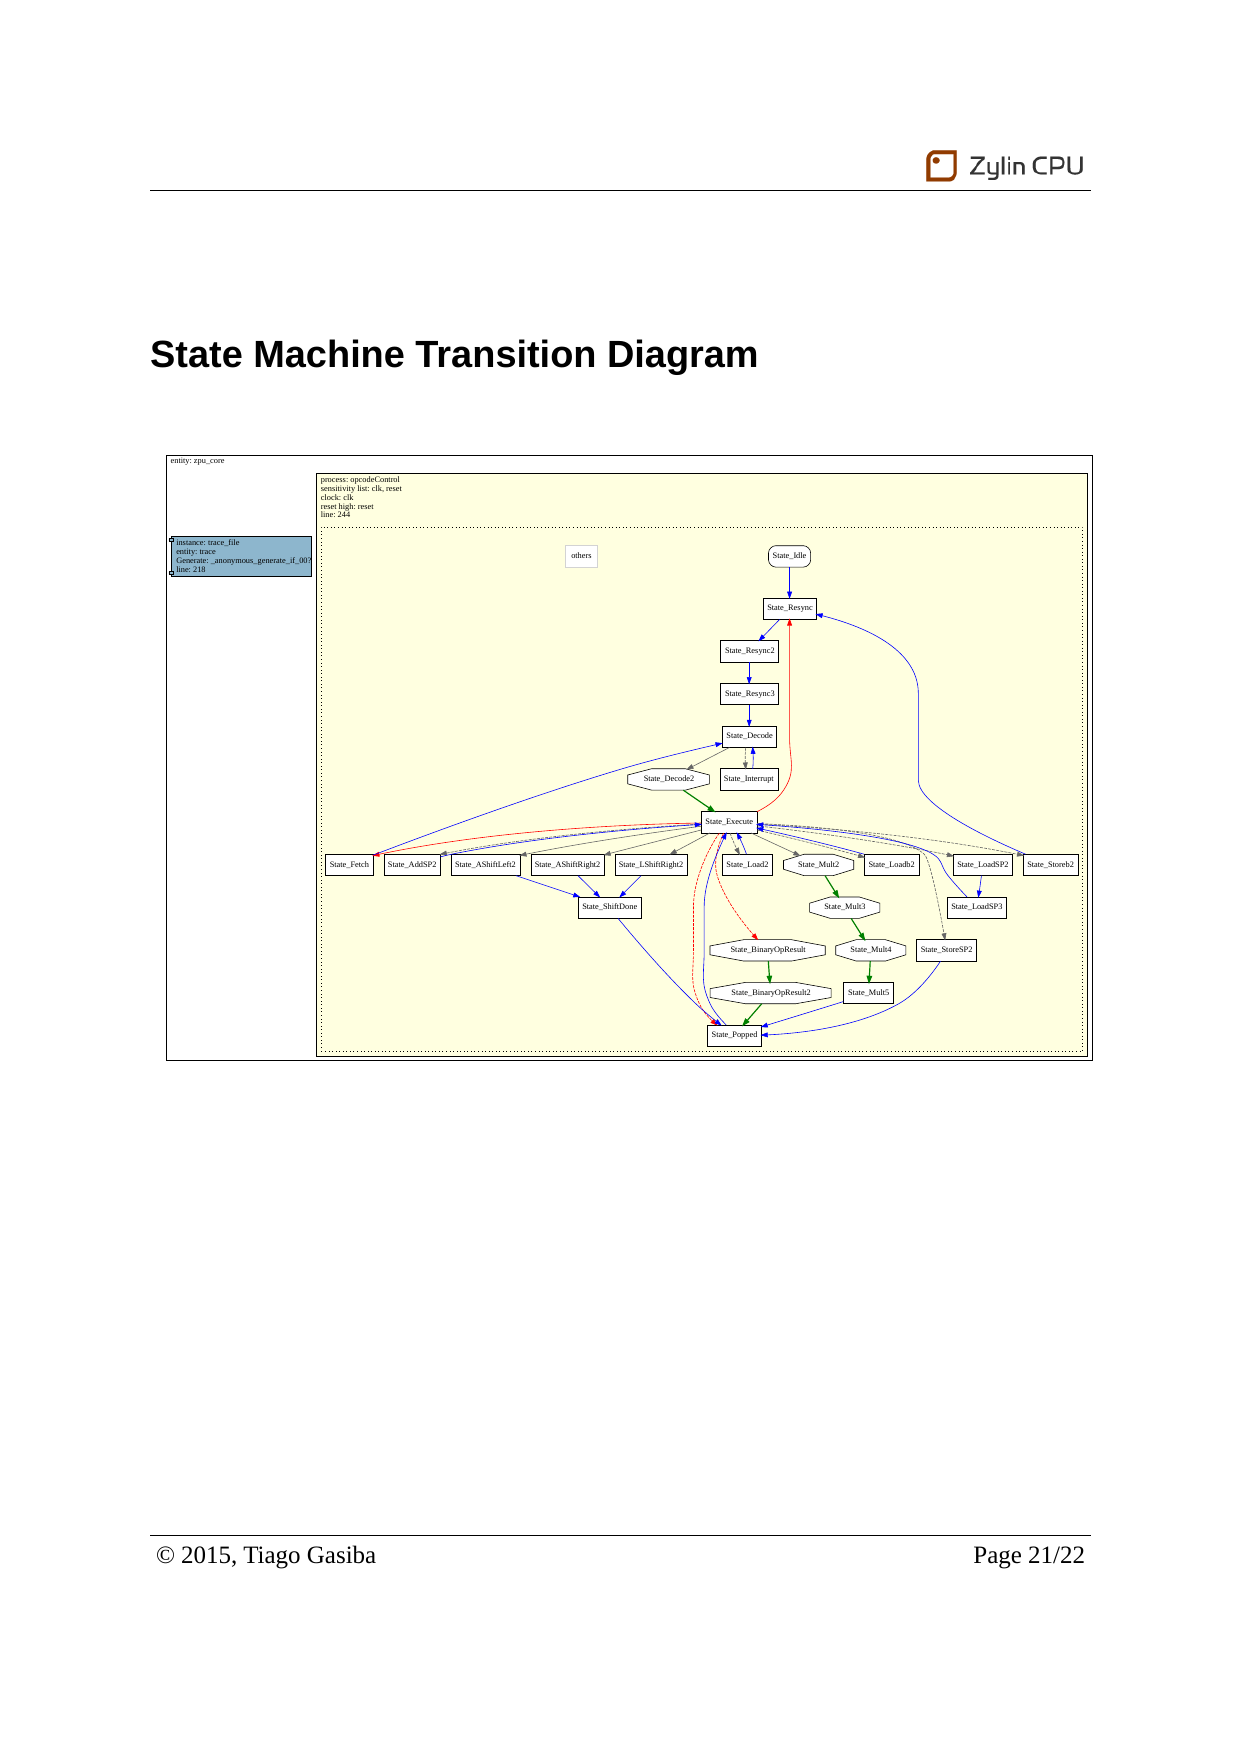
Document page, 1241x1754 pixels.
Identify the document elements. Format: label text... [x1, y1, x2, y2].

subtitle State Machine Transition Diagram [150, 332, 1091, 375]
picture [922, 148, 1151, 185]
